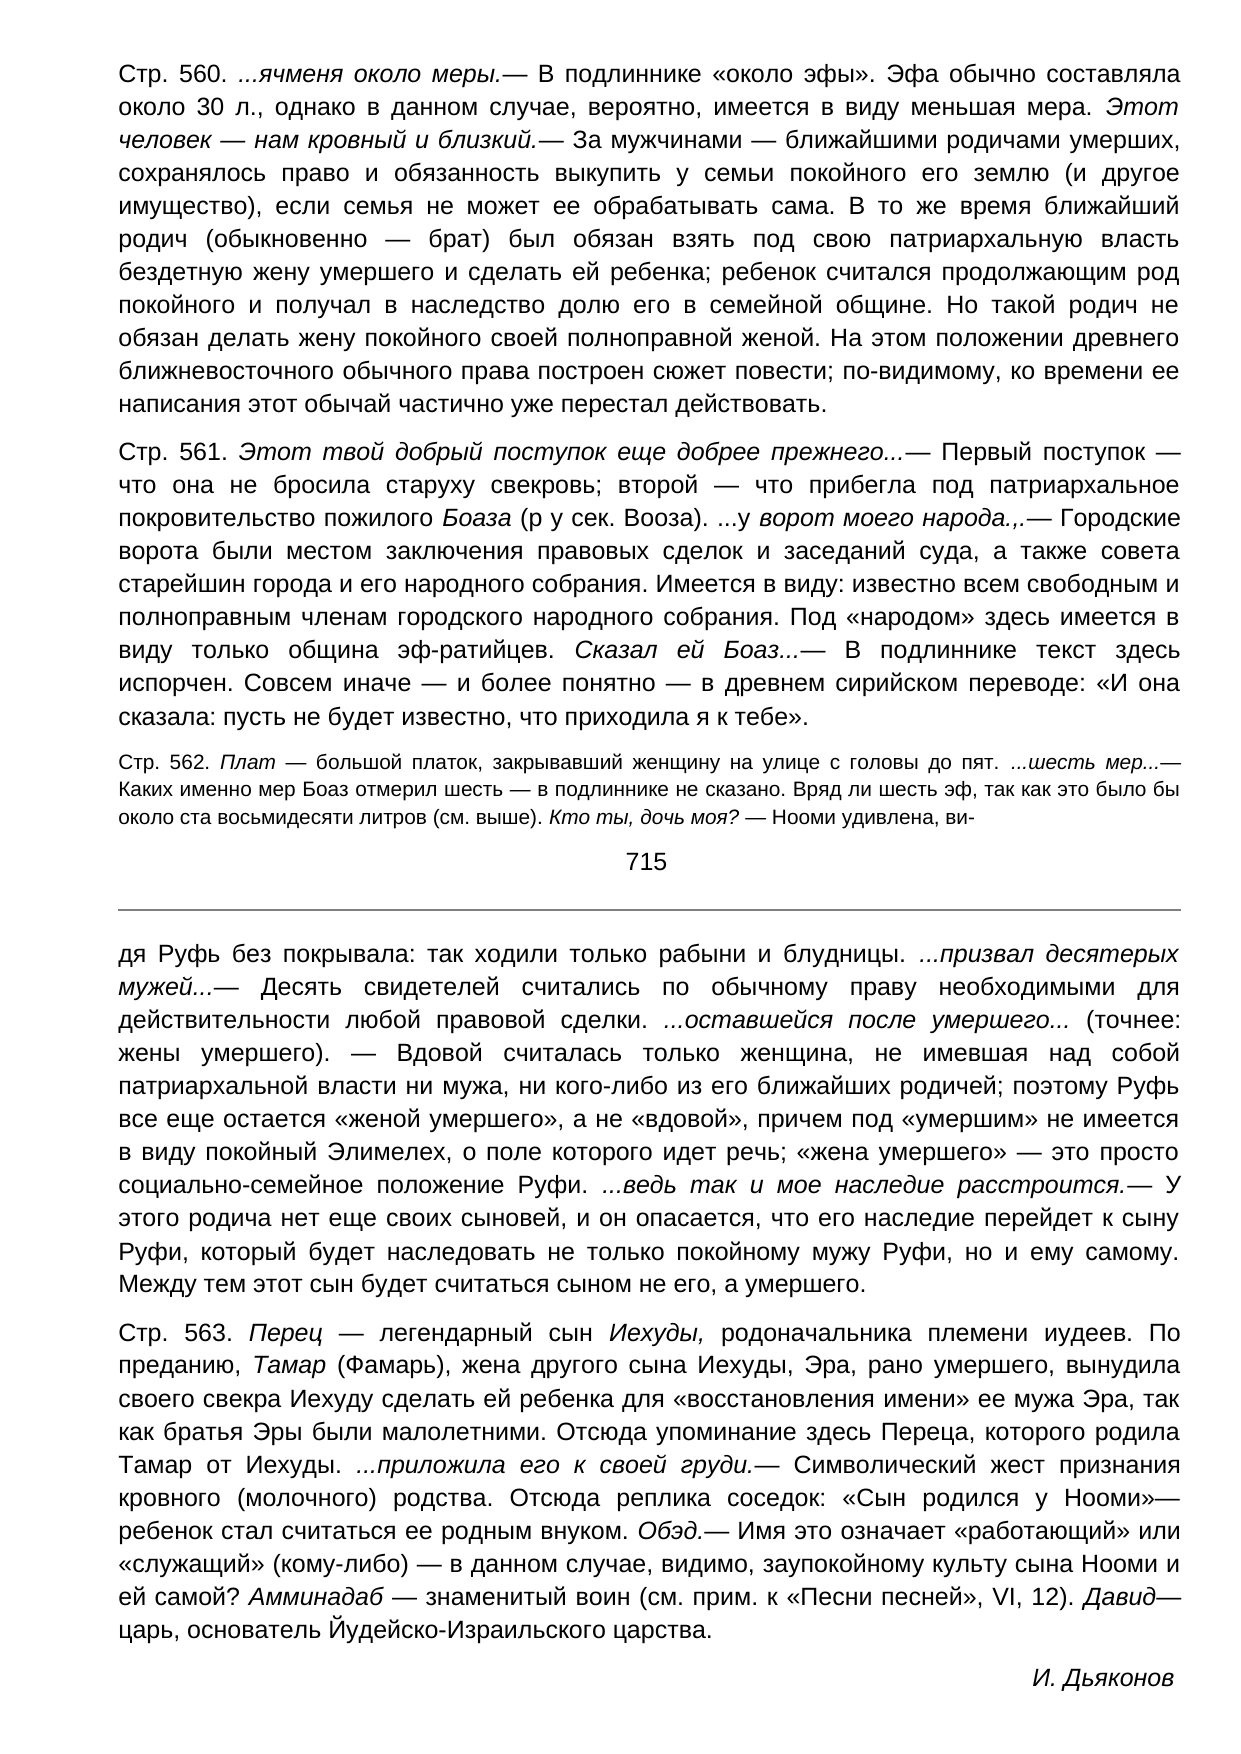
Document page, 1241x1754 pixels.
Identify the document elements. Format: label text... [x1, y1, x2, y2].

text Стр. 562. Плат — большой платок, закрывавший женщину на улице с головы до пят. ...шесть мер...— Каких именно мер Боаз отмерил шесть — в подлиннике не сказано. Вряд ли шесть эф, так как это было бы около ста восьмидесяти литров (см. выше). Кто ты, дочь моя? — Нооми удивлена, ви- [118, 749, 1181, 828]
text дя Руфь без покрывала: так ходили только рабыни и блудницы. ...призвал десятерых мужей...— Десять свидетелей считались по обычному праву необходимыми для действительности любой правовой сделки. ...оставшейся после умершего... (точнее: жены умершего). — Вдовой считалась только женщина, не имевшая над собой патриархальной власти ни мужа, ни кого-либо из его ближайших родичей; поэтому Руфь все еще остается «женой умершего», а не «вдовой», причем под «умершим» не имеется в виду покойный Элимелех, о поле которого идет речь; «жена умершего» — это просто социально-семейное положение Руфи. ...ведь так и мое наследие расстроится.— У этого родича нет еще своих сыновей, и он опасается, что его наследие перейдет к сыну Руфи, который будет наследовать не только покойному мужу Руфи, но и ему самому. Между тем этот сын будет считаться сыном не его, а умершего. [118, 939, 1181, 1298]
text 715 [118, 847, 1181, 876]
text Стр. 560. ...ячменя около меры.— В подлиннике «около эфы». Эфа обычно составляла около 30 л., однако в данном случае, вероятно, имеется в виду меньшая мера. Этот человек — нам кровный и близкий.— За мужчинами — ближайшими родичами умерших, сохранялось право и обязанность выкупить у семьи покойного его землю (и другое имущество), если семья не может ее обрабатывать сама. В то же время ближайший родич (обыкновенно — брат) был обязан взять под свою патриархальную власть бездетную жену умершего и сделать ей ребенка; ребенок считался продолжающим род покойного и получал в наследство долю его в семейной общине. Но такой родич не обязан делать жену покойного своей полноправной женой. На этом положении древнего ближневосточного обычного права построен сюжет повести; по-видимому, ко времени ее написания этот обычай частично уже перестал действовать. [118, 59, 1181, 418]
text И. Дьяконов [118, 1663, 1181, 1691]
text Стр. 561. Этот твой добрый поступок еще добрее прежнего...— Первый поступок — что она не бросила старуху свекровь; второй — что прибегла под патриархальное покровительство пожилого Боаза (р у сек. Вооза). ...у ворот моего народа.,.— Городские ворота были местом заключения правовых сделок и заседаний суда, а также совета старейшин города и его народного собрания. Имеется в виду: известно всем свободным и полноправным членам городского народного собрания. Под «народом» здесь имеется в виду только община эф-ратийцев. Сказал ей Боаз...— В подлиннике текст здесь испорчен. Совсем иначе — и более понятно — в древнем сирийском переводе: «И она сказала: пусть не будет известно, что приходила я к тебе». [118, 437, 1181, 730]
text Стр. 563. Перец — легендарный сын Иехуды, родоначальника племени иудеев. По преданию, Тамар (Фамарь), жена другого сына Иехуды, Эра, рано умершего, вынудила своего свекра Иехуду сделать ей ребенка для «восстановления имени» ее мужа Эра, так как братья Эры были малолетними. Отсюда упоминание здесь Переца, которого родила Тамар от Иехуды. ...приложила его к своей груди.— Символический жест признания кровного (молочного) родства. Отсюда реплика соседок: «Сын родился у Нооми»—ребенок стал считаться ее родным внуком. Обэд.— Имя это означает «работающий» или «служащий» (кому-либо) — в данном случае, видимо, заупокойному культу сына Нооми и ей самой? Амминадаб — знаменитый воин (см. прим. к «Песни песней», VI, 12). Давид— царь, основатель Йудейско-Израильского царства. [118, 1317, 1181, 1643]
